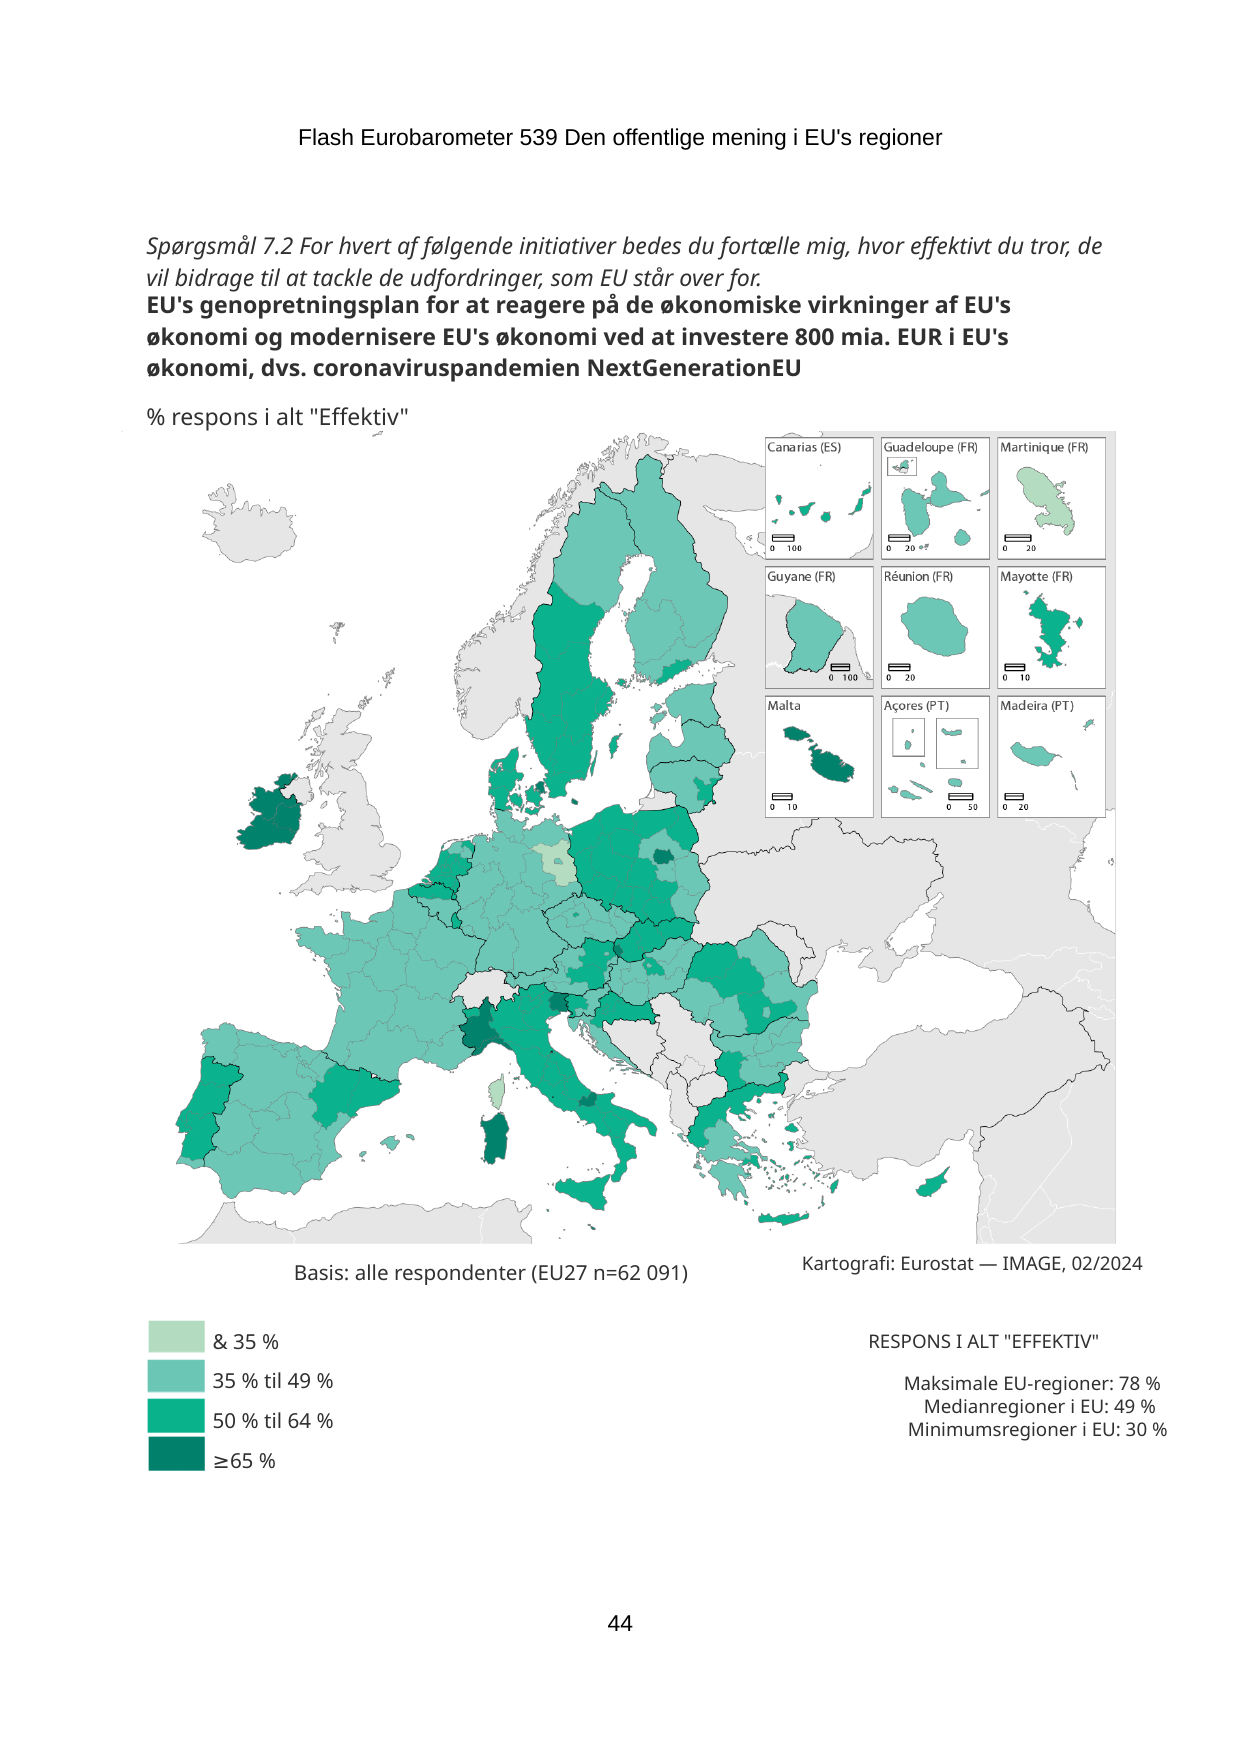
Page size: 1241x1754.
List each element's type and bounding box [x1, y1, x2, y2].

picture [118, 427, 1119, 1244]
picture [149, 1437, 204, 1470]
picture [148, 1360, 204, 1393]
picture [148, 1399, 204, 1432]
picture [149, 1321, 204, 1353]
